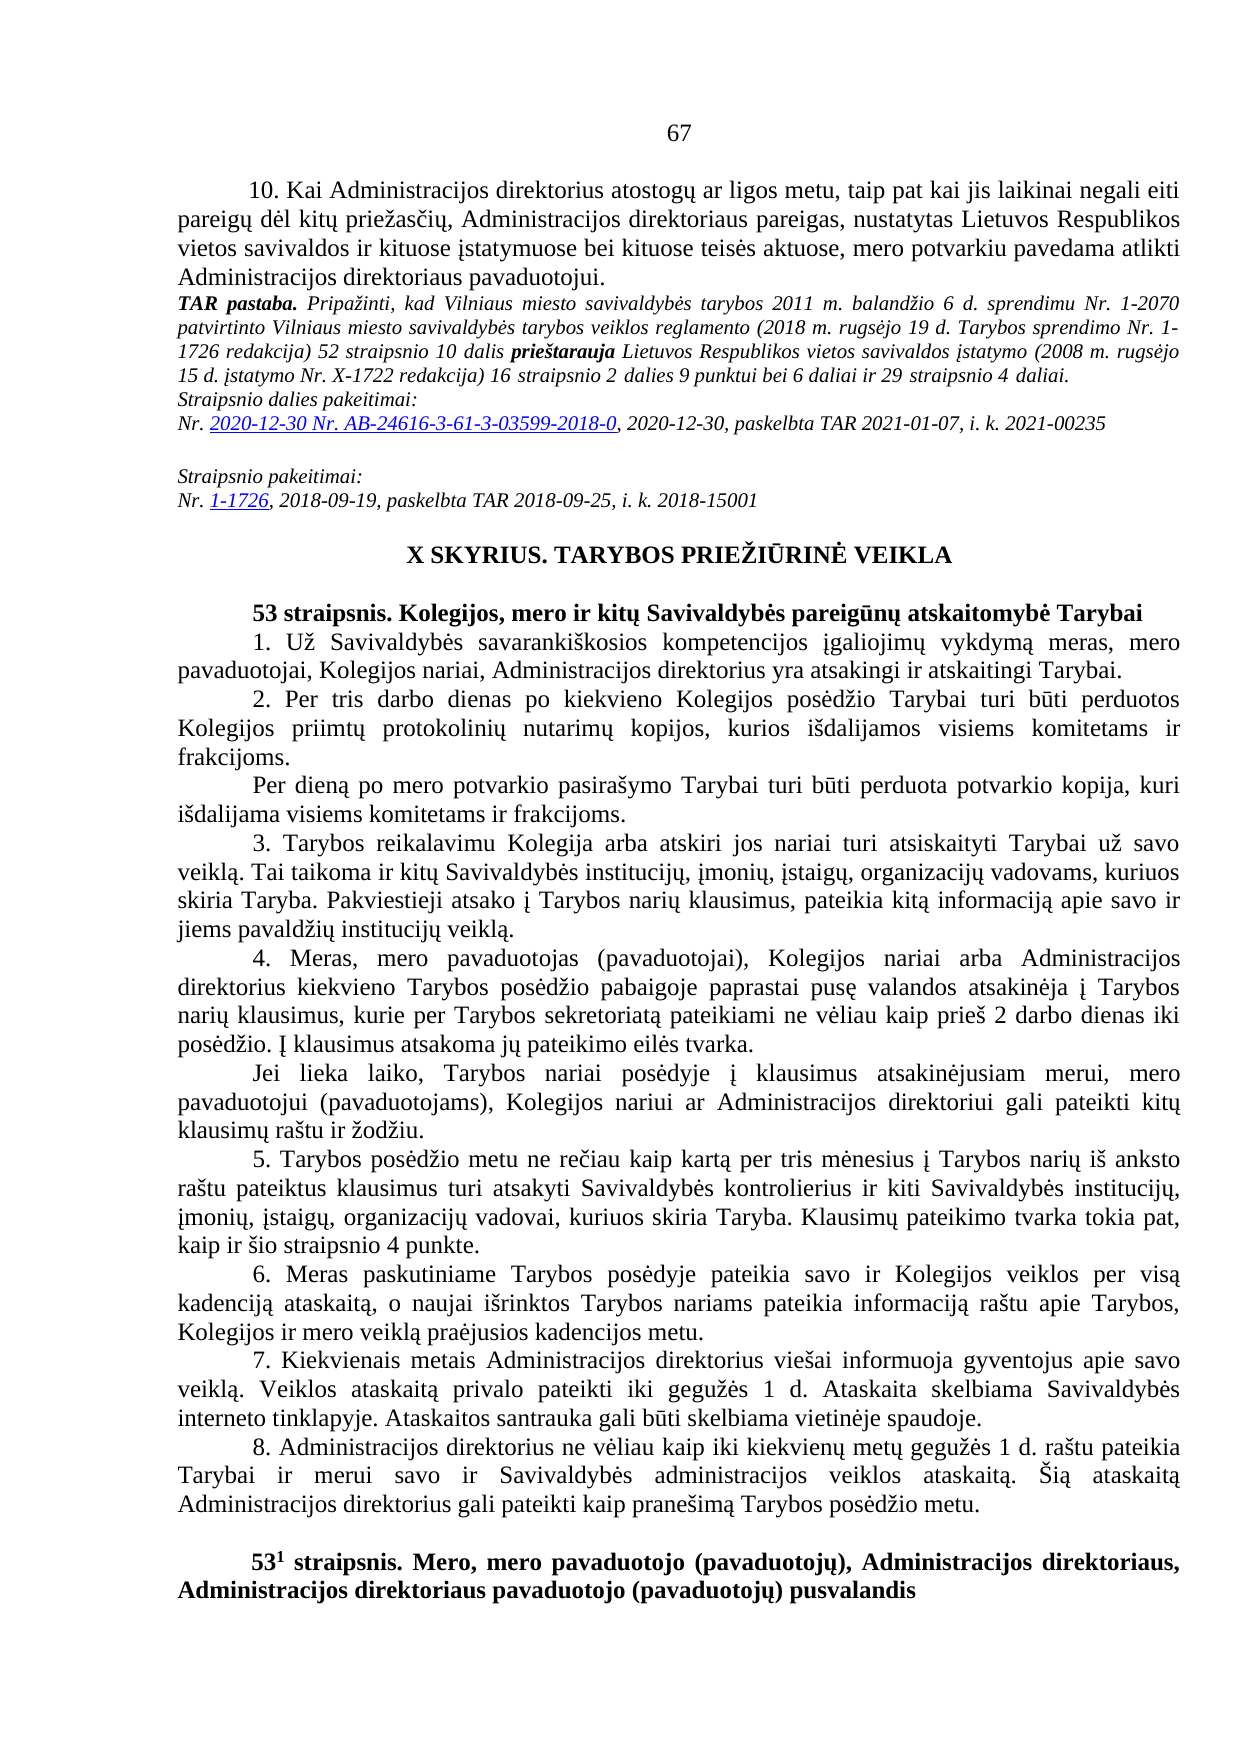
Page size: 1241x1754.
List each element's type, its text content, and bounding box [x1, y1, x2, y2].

text 531 straipsnis. Mero, mero pavaduotojo (pavaduotojų), Administracijos direktoriaus, Administracijos direktoriaus pavaduotojo (pavaduotojų) pusvalandis [177, 1547, 1181, 1604]
text 5. Tarybos posėdžio metu ne rečiau kaip kartą per tris mėnesius į Tarybos narių iš anksto raštu pateiktus klausimus turi atsakyti Savivaldybės kontrolierius ir kiti Savivaldybės institucijų, įmonių, įstaigų, organizacijų vadovai, kuriuos skiria Taryba. Klausimų pateikimo tvarka tokia pat, kaip ir šio straipsnio 4 punkte. [177, 1144, 1181, 1259]
text TAR pastaba. Pripažinti, kad Vilniaus miesto savivaldybės tarybos 2011 m. balandžio 6 d. sprendimu Nr. 1-2070 patvirtinto Vilniaus miesto savivaldybės tarybos veiklos reglamento (2018 m. rugsėjo 19 d. Tarybos sprendimo Nr. 1-1726 redakcija) 52 straipsnio 10 dalis prieštarauja Lietuvos Respublikos vietos savivaldos įstatymo (2008 m. rugsėjo 15 d. įstatymo Nr. X-1722 redakcija) 16 straipsnio 2 dalies 9 punktui bei 6 daliai ir 29 straipsnio 4 daliai. [177, 291, 1181, 387]
text Straipsnio pakeitimai: [177, 464, 1181, 488]
text Nr. 2020-12-30 Nr. AB-24616-3-61-3-03599-2018-0, 2020-12-30, paskelbta TAR 2021-01-07, i. k. 2021-00235 [177, 411, 1181, 435]
subtitle X SKYRIUS. TARYBOS PRIEŽIŪRINĖ VEIKLA [177, 541, 1181, 569]
text Per dieną po mero potvarkio pasirašymo Tarybai turi būti perduota potvarkio kopija, kuri išdalijama visiems komitetams ir frakcijoms. [177, 771, 1181, 828]
text 3. Tarybos reikalavimu Kolegija arba atskiri jos nariai turi atsiskaityti Tarybai už savo veiklą. Tai taikoma ir kitų Savivaldybės institucijų, įmonių, įstaigų, organizacijų vadovams, kuriuos skiria Taryba. Pakviestieji atsako į Tarybos narių klausimus, pateikia kitą informaciją apie savo ir jiems pavaldžių institucijų veiklą. [177, 828, 1181, 943]
text Nr. 1-1726, 2018-09-19, paskelbta TAR 2018-09-25, i. k. 2018-15001 [177, 488, 1181, 512]
text 2. Per tris darbo dienas po kiekvieno Kolegijos posėdžio Tarybai turi būti perduotos Kolegijos priimtų protokolinių nutarimų kopijos, kurios išdalijamos visiems komitetams ir frakcijoms. [177, 684, 1181, 771]
text 53 straipsnis. Kolegijos, mero ir kitų Savivaldybės pareigūnų atskaitomybė Tarybai [177, 598, 1181, 627]
text 7. Kiekvienais metais Administracijos direktorius viešai informuoja gyventojus apie savo veiklą. Veiklos ataskaitą privalo pateikti iki gegužės 1 d. Ataskaita skelbiama Savivaldybės interneto tinklapyje. Ataskaitos santrauka gali būti skelbiama vietinėje spaudoje. [177, 1346, 1181, 1432]
text Jei lieka laiko, Tarybos nariai posėdyje į klausimus atsakinėjusiam merui, mero pavaduotojui (pavaduotojams), Kolegijos nariui ar Administracijos direktoriui gali pateikti kitų klausimų raštu ir žodžiu. [177, 1058, 1181, 1144]
text 8. Administracijos direktorius ne vėliau kaip iki kiekvienų metų gegužės 1 d. raštu pateikia Tarybai ir merui savo ir Savivaldybės administracijos veiklos ataskaitą. Šią ataskaitą Administracijos direktorius gali pateikti kaip pranešimą Tarybos posėdžio metu. [177, 1432, 1181, 1518]
text 10. Kai Administracijos direktorius atostogų ar ligos metu, taip pat kai jis laikinai negali eiti pareigų dėl kitų priežasčių, Administracijos direktoriaus pareigas, nustatytas Lietuvos Respublikos vietos savivaldos ir kituose įstatymuose bei kituose teisės aktuose, mero potvarkiu pavedama atlikti Administracijos direktoriaus pavaduotojui. [177, 176, 1181, 291]
text 1. Už Savivaldybės savarankiškosios kompetencijos įgaliojimų vykdymą meras, mero pavaduotojai, Kolegijos nariai, Administracijos direktorius yra atsakingi ir atskaitingi Tarybai. [177, 627, 1181, 684]
text 4. Meras, mero pavaduotojas (pavaduotojai), Kolegijos nariai arba Administracijos direktorius kiekvieno Tarybos posėdžio pabaigoje paprastai pusę valandos atsakinėja į Tarybos narių klausimus, kurie per Tarybos sekretoriatą pateikiami ne vėliau kaip prieš 2 darbo dienas iki posėdžio. Į klausimus atsakoma jų pateikimo eilės tvarka. [177, 943, 1181, 1058]
text Straipsnio dalies pakeitimai: [177, 387, 1181, 411]
text 6. Meras paskutiniame Tarybos posėdyje pateikia savo ir Kolegijos veiklos per visą kadenciją ataskaitą, o naujai išrinktos Tarybos nariams pateikia informaciją raštu apie Tarybos, Kolegijos ir mero veiklą praėjusios kadencijos metu. [177, 1259, 1181, 1346]
